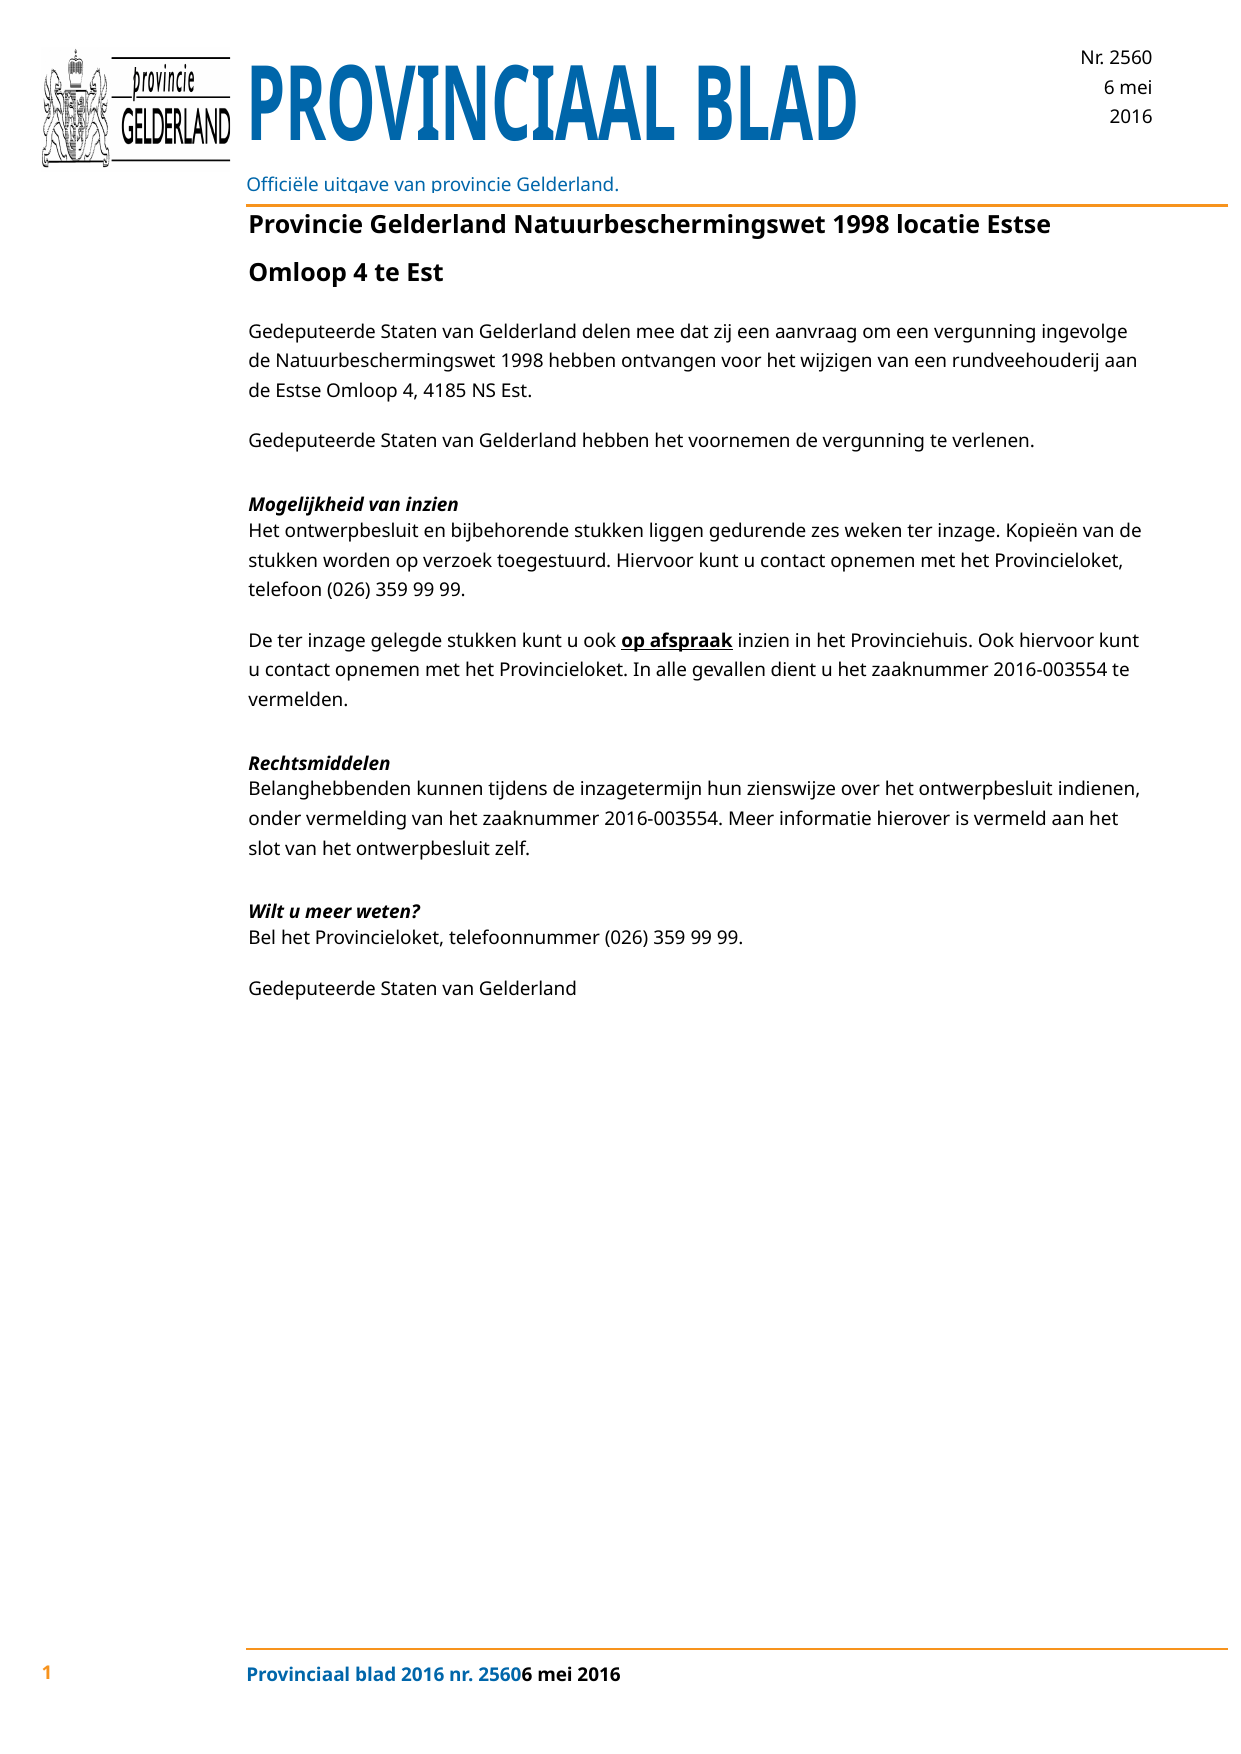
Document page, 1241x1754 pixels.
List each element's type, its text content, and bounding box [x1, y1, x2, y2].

text Gedeputeerde Staten van Gelderland hebben het voornemen de vergunning te verlenen. [248, 427, 1152, 453]
picture [41, 47, 231, 172]
text Provincie Gelderland Natuurbeschermingswet 1998 locatie Estse Omloop 4 te Est [248, 207, 1152, 288]
text De ter inzage gelegde stukken kunt u ook op afspraak inzien in het Provinciehuis. Ook hiervoor kunt u contact opnemen met het Provincieloket. In alle gevallen dient u het zaaknummer 2016-003554 te vermelden. [248, 627, 1152, 712]
text Belanghebbenden kunnen tijdens de inzagetermijn hun zienswijze over het ontwerpbesluit indienen, onder vermelding van het zaaknummer 2016-003554. Meer informatie hierover is vermeld aan het slot van het ontwerpbesluit zelf. [248, 776, 1152, 861]
text Rechtsmiddelen [248, 750, 1152, 776]
text Mogelijkheid van inzien [248, 491, 1152, 517]
text Gedeputeerde Staten van Gelderland delen mee dat zij een aanvraag om een vergunning ingevolge de Natuurbeschermingswet 1998 hebben ontvangen voor het wijzigen van een rundveehouderij aan de Estse Omloop 4, 4185 NS Est. [248, 318, 1152, 403]
text Het ontwerpbesluit en bijbehorende stukken liggen gedurende zes weken ter inzage. Kopieën van de stukken worden op verzoek toegestuurd. Hiervoor kunt u contact opnemen met het Provincieloket, telefoon (026) 359 99 99. [248, 517, 1152, 602]
text Wilt u meer weten? [248, 899, 1152, 924]
text Gedeputeerde Staten van Gelderland [248, 975, 1152, 1001]
text Bel het Provincieloket, telefoonnummer (026) 359 99 99. [248, 924, 1152, 950]
